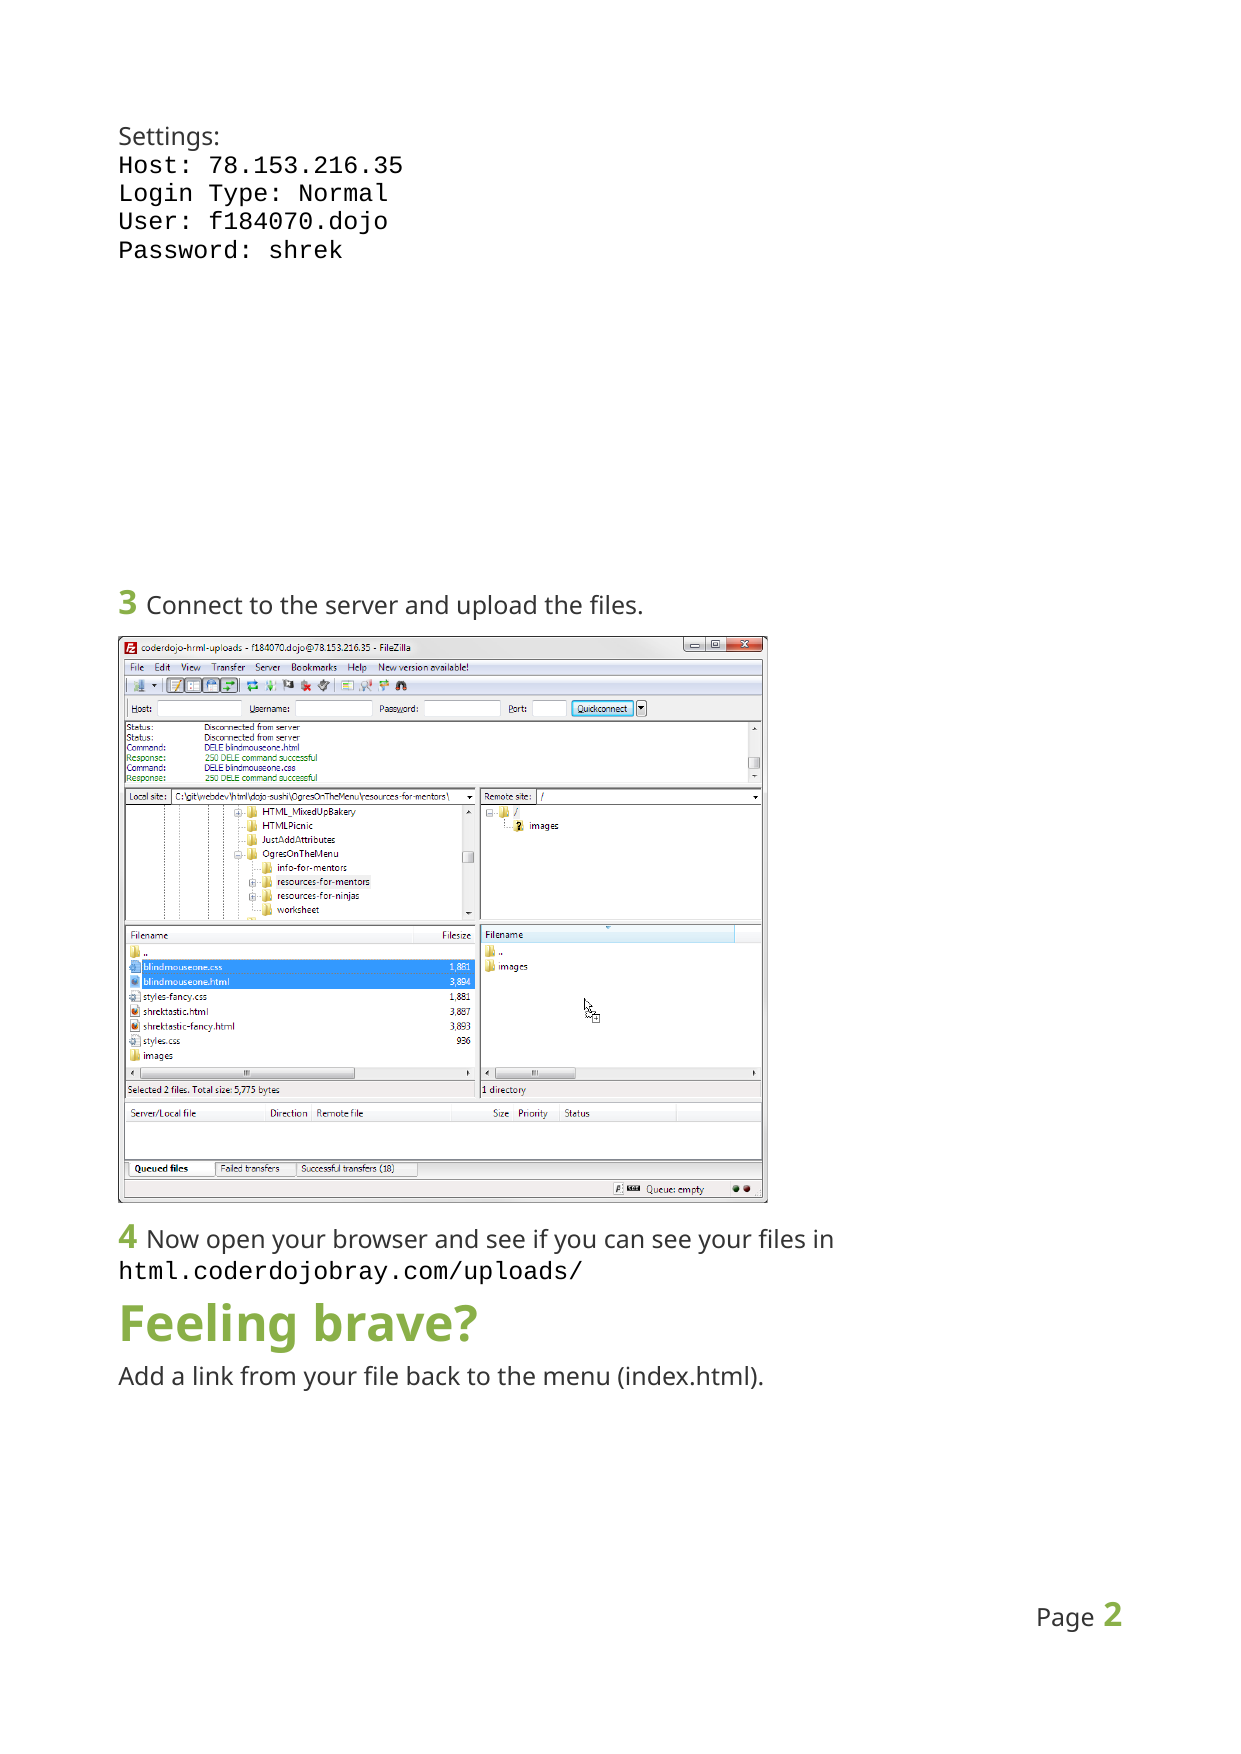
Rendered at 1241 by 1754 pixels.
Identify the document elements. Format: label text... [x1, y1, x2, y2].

text Password: shrek [118, 237, 1122, 266]
subtitle Feeling brave? [118, 1288, 1122, 1356]
text 4 Now open your browser and see if you can see your files in html.coderdojobray.com/uploads/ [118, 1213, 1122, 1287]
text Host: 78.153.216.35 [118, 152, 1122, 181]
text Settings: [118, 118, 1122, 152]
text User: f184070.dojo [118, 209, 1122, 237]
picture [118, 636, 768, 1203]
text Login Type: Normal [118, 181, 1122, 209]
text Add a link from your file back to the menu (index.html). [118, 1358, 1122, 1392]
text 3 Connect to the server and upload the files. [118, 579, 1122, 624]
